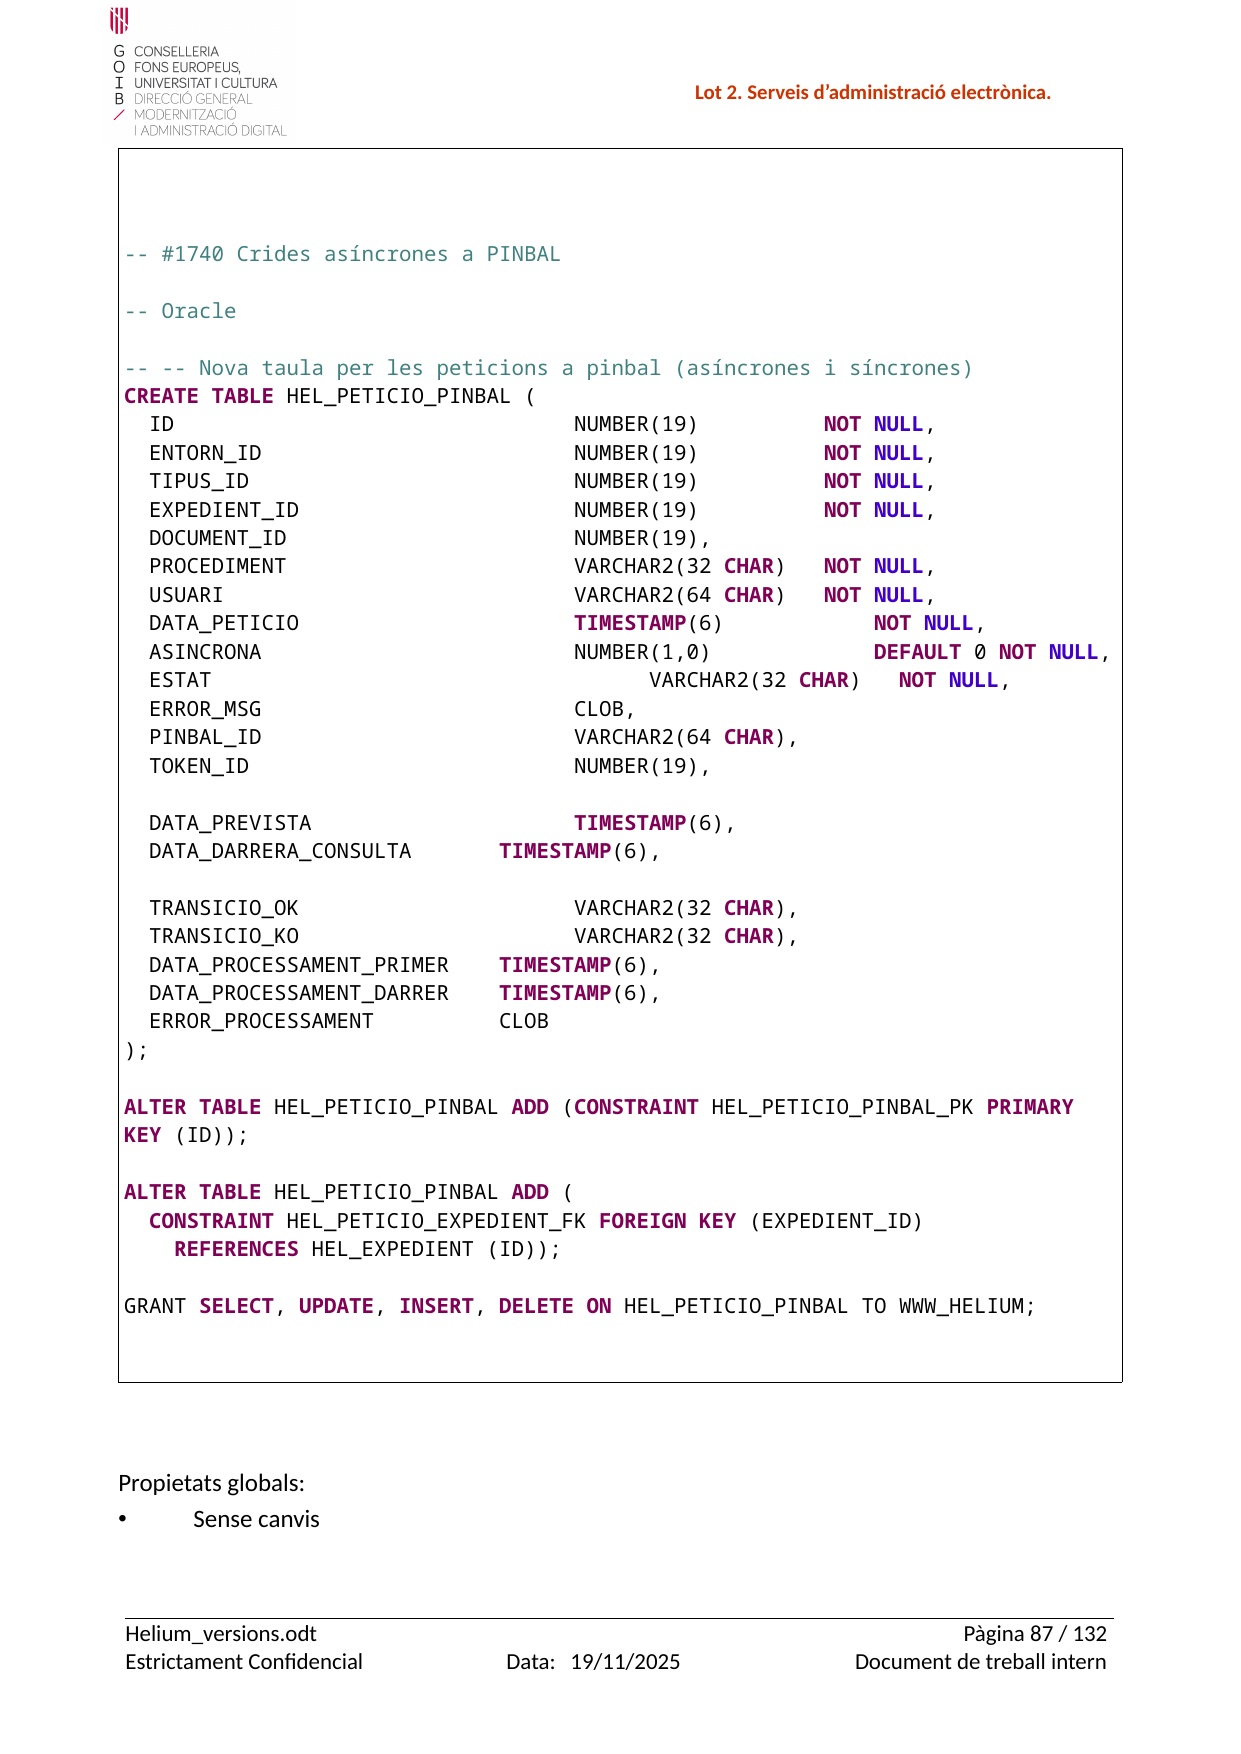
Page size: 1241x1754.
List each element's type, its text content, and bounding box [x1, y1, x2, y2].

picture [100, 0, 297, 144]
list Sense canvis [118, 1503, 1122, 1534]
text Propietats globals: [118, 1467, 1122, 1497]
table_header -- #1740 Crides asíncrones a PINBAL -- Oracle -- -- Nova taula per les peticions a pinbal (asíncrones i síncrones) CREATE TABLE HEL_PETICIO_PINBAL ( ID NUMBER(19) NOT NULL, ENTORN_ID NUMBER(19) NOT NULL, TIPUS_ID NUMBER(19) NOT NULL, EXPEDIENT_ID NUMBER(19) NOT NULL, DOCUMENT_ID NUMBER(19), PROCEDIMENT VARCHAR2(32 CHAR) NOT NULL, USUARI VARCHAR2(64 CHAR) NOT NULL, DATA_PETICIO TIMESTAMP(6) NOT NULL, ASINCRONA NUMBER(1,0) DEFAULT 0 NOT NULL, ESTAT VARCHAR2(32 CHAR) NOT NULL, ERROR_MSG CLOB, PINBAL_ID VARCHAR2(64 CHAR), TOKEN_ID NUMBER(19), DATA_PREVISTA TIMESTAMP(6), DATA_DARRERA_CONSULTA TIMESTAMP(6), TRANSICIO_OK VARCHAR2(32 CHAR), TRANSICIO_KO VARCHAR2(32 CHAR), DATA_PROCESSAMENT_PRIMER TIMESTAMP(6), DATA_PROCESSAMENT_DARRER TIMESTAMP(6), ERROR_PROCESSAMENT CLOB ); ALTER TABLE HEL_PETICIO_PINBAL ADD (CONSTRAINT HEL_PETICIO_PINBAL_PK PRIMARY KEY (ID)); ALTER TABLE HEL_PETICIO_PINBAL ADD ( CONSTRAINT HEL_PETICIO_EXPEDIENT_FK FOREIGN KEY (EXPEDIENT_ID) REFERENCES HEL_EXPEDIENT (ID)); GRANT SELECT, UPDATE, INSERT, DELETE ON HEL_PETICIO_PINBAL TO WWW_HELIUM; [119, 149, 1122, 1382]
